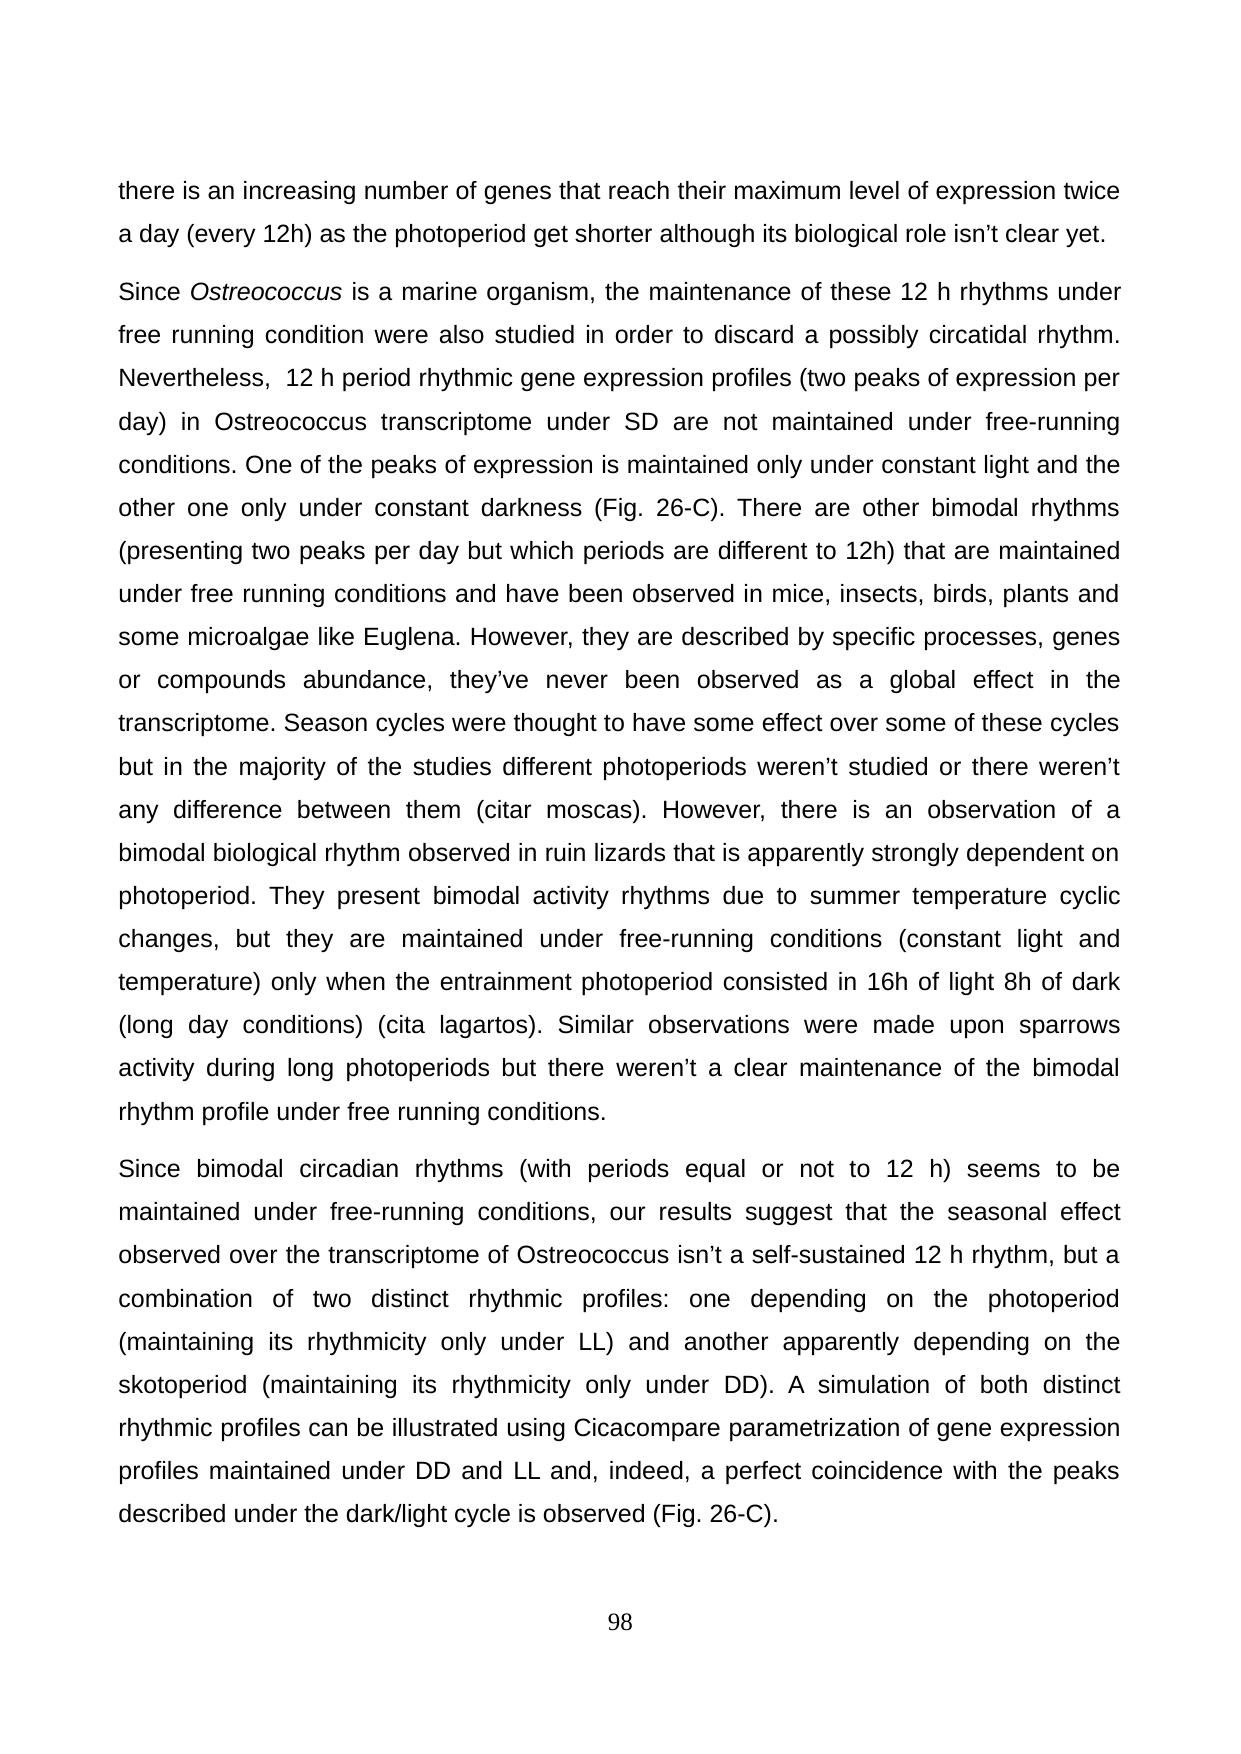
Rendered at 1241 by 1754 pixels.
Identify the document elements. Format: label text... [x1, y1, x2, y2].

text Since bimodal circadian rhythms (with periods equal or not to 12 h) seems to be maintained under free-running conditions, our results suggest that the seasonal effect observed over the transcriptome of Ostreococcus isn’t a self-sustained 12 h rhythm, but a combination of two distinct rhythmic profiles: one depending on the photoperiod (maintaining its rhythmicity only under LL) and another apparently depending on the skotoperiod (maintaining its rhythmicity only under DD). A simulation of both distinct rhythmic profiles can be illustrated using Cicacompare parametrization of gene expression profiles maintained under DD and LL and, indeed, a perfect coincidence with the peaks described under the dark/light cycle is observed (Fig. 26-C). [118, 1154, 1122, 1528]
text Since Ostreococcus is a marine organism, the maintenance of these 12 h rhythms under free running condition were also studied in order to discard a possibly circatidal rhythm. Nevertheless, 12 h period rhythmic gene expression profiles (two peaks of expression per day) in Ostreococcus transcriptome under SD are not maintained under free-running conditions. One of the peaks of expression is maintained only under constant light and the other one only under constant darkness (Fig. 26-C). There are other bimodal rhythms (presenting two peaks per day but which periods are different to 12h) that are maintained under free running conditions and have been observed in mice, insects, birds, plants and some microalgae like Euglena. However, they are described by specific processes, genes or compounds abundance, they’ve never been observed as a global effect in the transcriptome. Season cycles were thought to have some effect over some of these cycles but in the majority of the studies different photoperiods weren’t studied or there weren’t any difference between them (citar moscas). However, there is an observation of a bimodal biological rhythm observed in ruin lizards that is apparently strongly dependent on photoperiod. They present bimodal activity rhythms due to summer temperature cyclic changes, but they are maintained under free-running conditions (constant light and temperature) only when the entrainment photoperiod consisted in 16h of light 8h of dark (long day conditions) (cita lagartos). Similar observations were made upon sparrows activity during long photoperiods but there weren’t a clear maintenance of the bimodal rhythm profile under free running conditions. [118, 277, 1122, 1125]
text there is an increasing number of genes that reach their maximum level of expression twice a day (every 12h) as the photoperiod get shorter although its biological role isn’t clear yet. [118, 176, 1122, 248]
